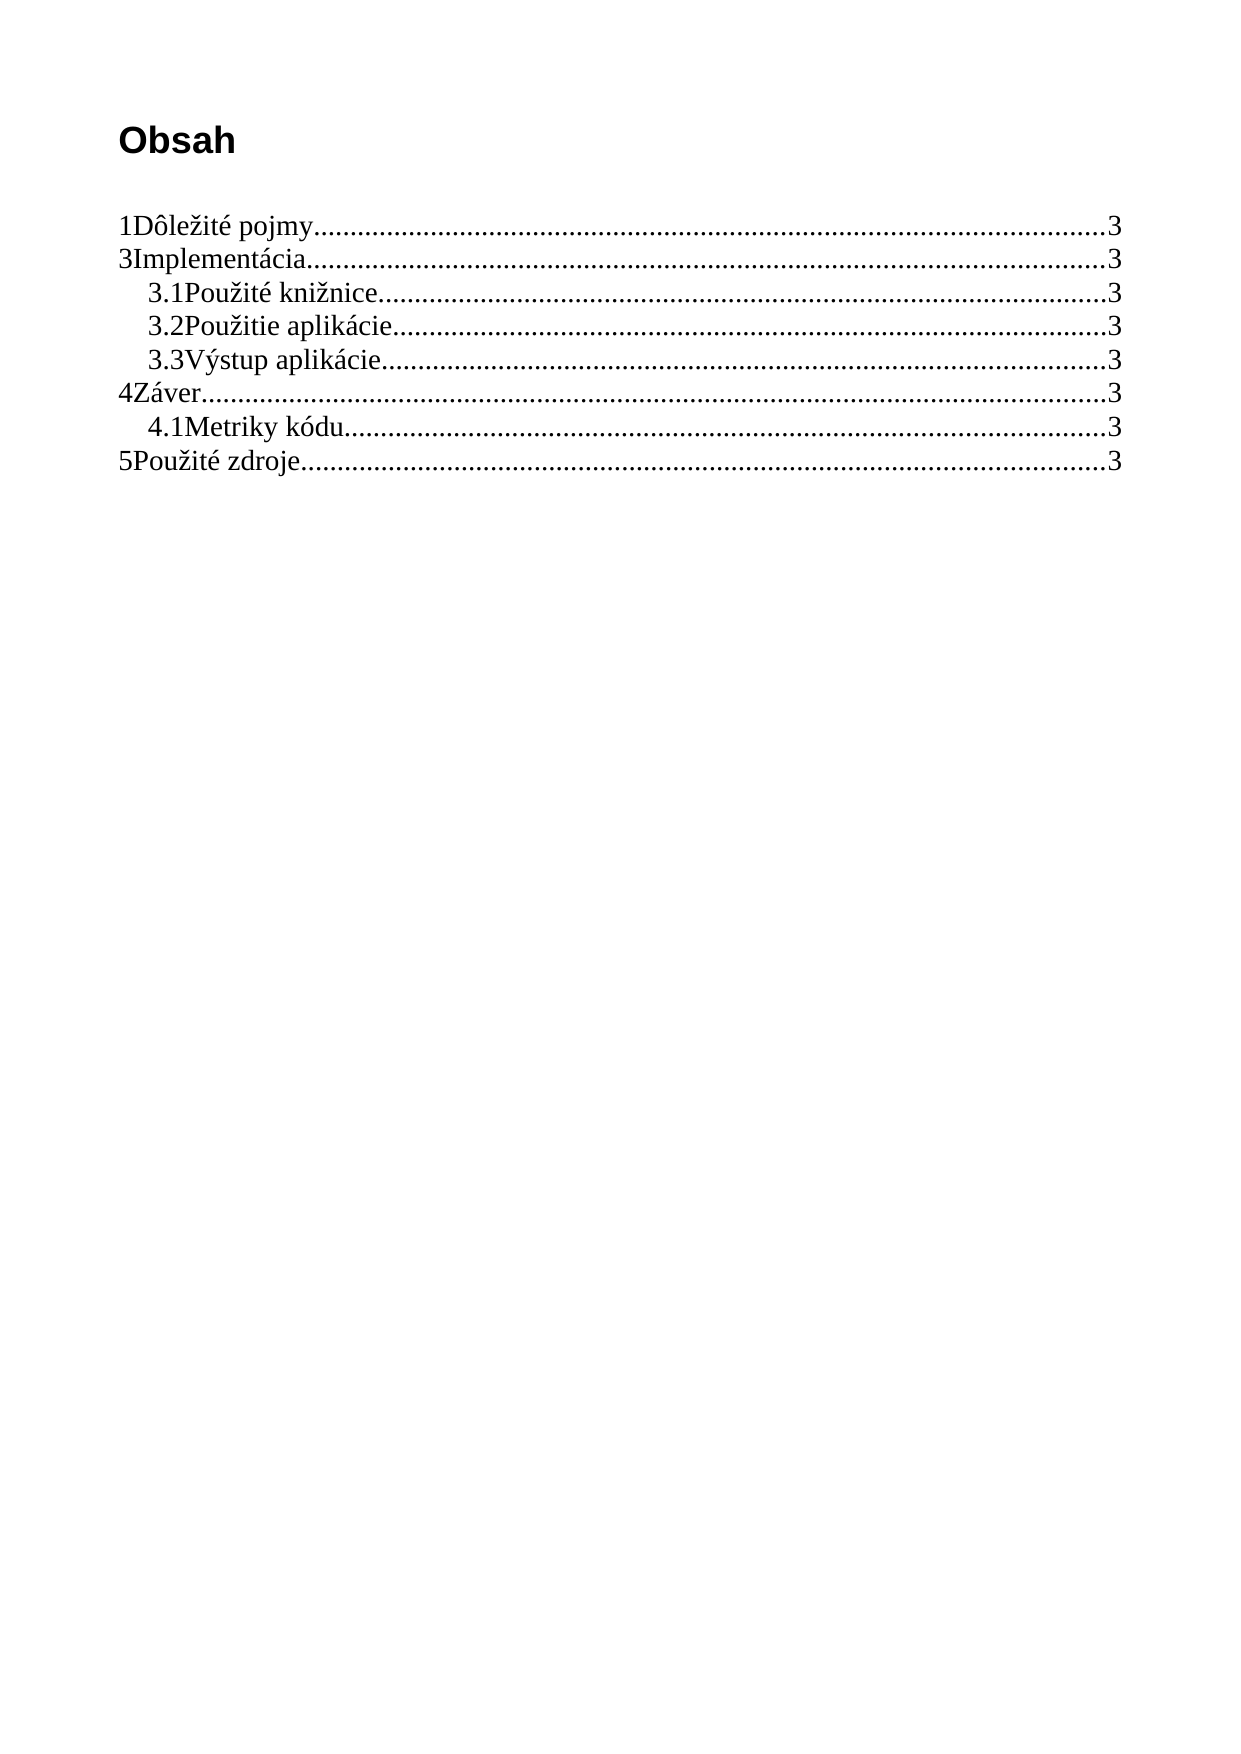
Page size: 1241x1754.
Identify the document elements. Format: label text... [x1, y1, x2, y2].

text 4.1Metriky kódu 3 [148, 409, 1122, 443]
text 1Dôležité pojmy 3 [118, 208, 1122, 241]
text 4Záver 3 [118, 376, 1122, 409]
text 3.1Použité knižnice 3 [148, 275, 1122, 308]
text 5Použité zdroje 3 [118, 443, 1122, 476]
subtitle Obsah [118, 118, 1122, 162]
text 3.2Použitie aplikácie 3 [148, 308, 1122, 342]
text 3.3Výstup aplikácie 3 [148, 342, 1122, 376]
text 3Implementácia 3 [118, 241, 1122, 275]
